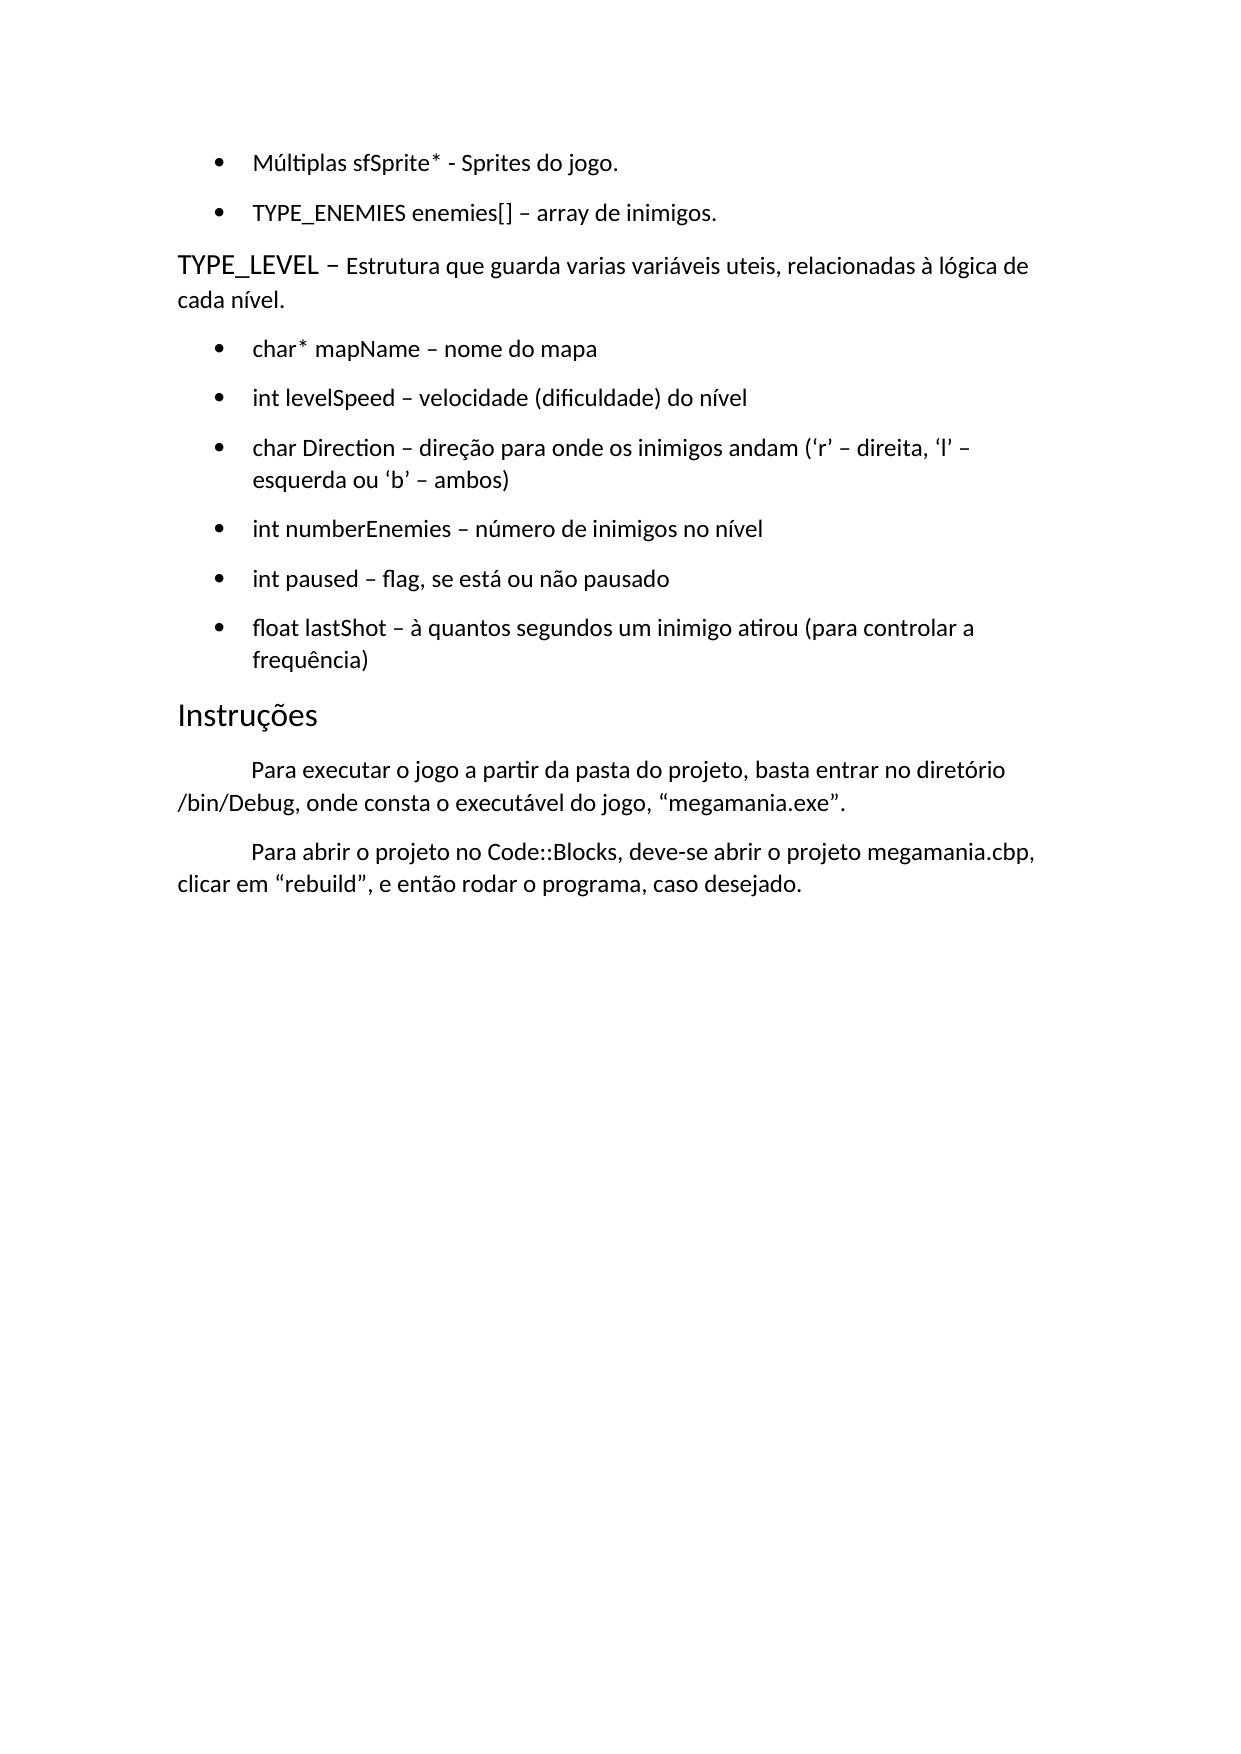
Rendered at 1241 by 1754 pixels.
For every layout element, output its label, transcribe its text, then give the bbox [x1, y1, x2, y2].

text Instruções [177, 694, 1063, 735]
text TYPE_LEVEL – Estrutura que guarda varias variáveis uteis, relacionadas à lógica de cada nível. [177, 246, 1063, 314]
list Múltiplas sfSprite* - Sprites do jogo. [215, 148, 1063, 178]
list TYPE_ENEMIES enemies[] – array de inimigos. [215, 197, 1063, 227]
text Para abrir o projeto no Code::Blocks, deve-se abrir o projeto megamania.cbp, clicar em “rebuild”, e então rodar o programa, caso desejado. [177, 836, 1063, 899]
list int paused – flag, se está ou não pausado [215, 563, 1063, 593]
list char Direction – direção para onde os inimigos andam (‘r’ – direita, ‘l’ – esquerda ou ‘b’ – ambos) [215, 432, 1063, 495]
list float lastShot – à quantos segundos um inimigo atirou (para controlar a frequência) [215, 612, 1063, 675]
text Para executar o jogo a partir da pasta do projeto, basta entrar no diretório /bin/Debug, onde consta o executável do jogo, “megamania.exe”. [177, 754, 1063, 817]
list int levelSpeed – velocidade (dificuldade) do nível [215, 382, 1063, 413]
list int numberEnemies – número de inimigos no nível [215, 513, 1063, 544]
list char* mapName – nome do mapa [215, 333, 1063, 364]
